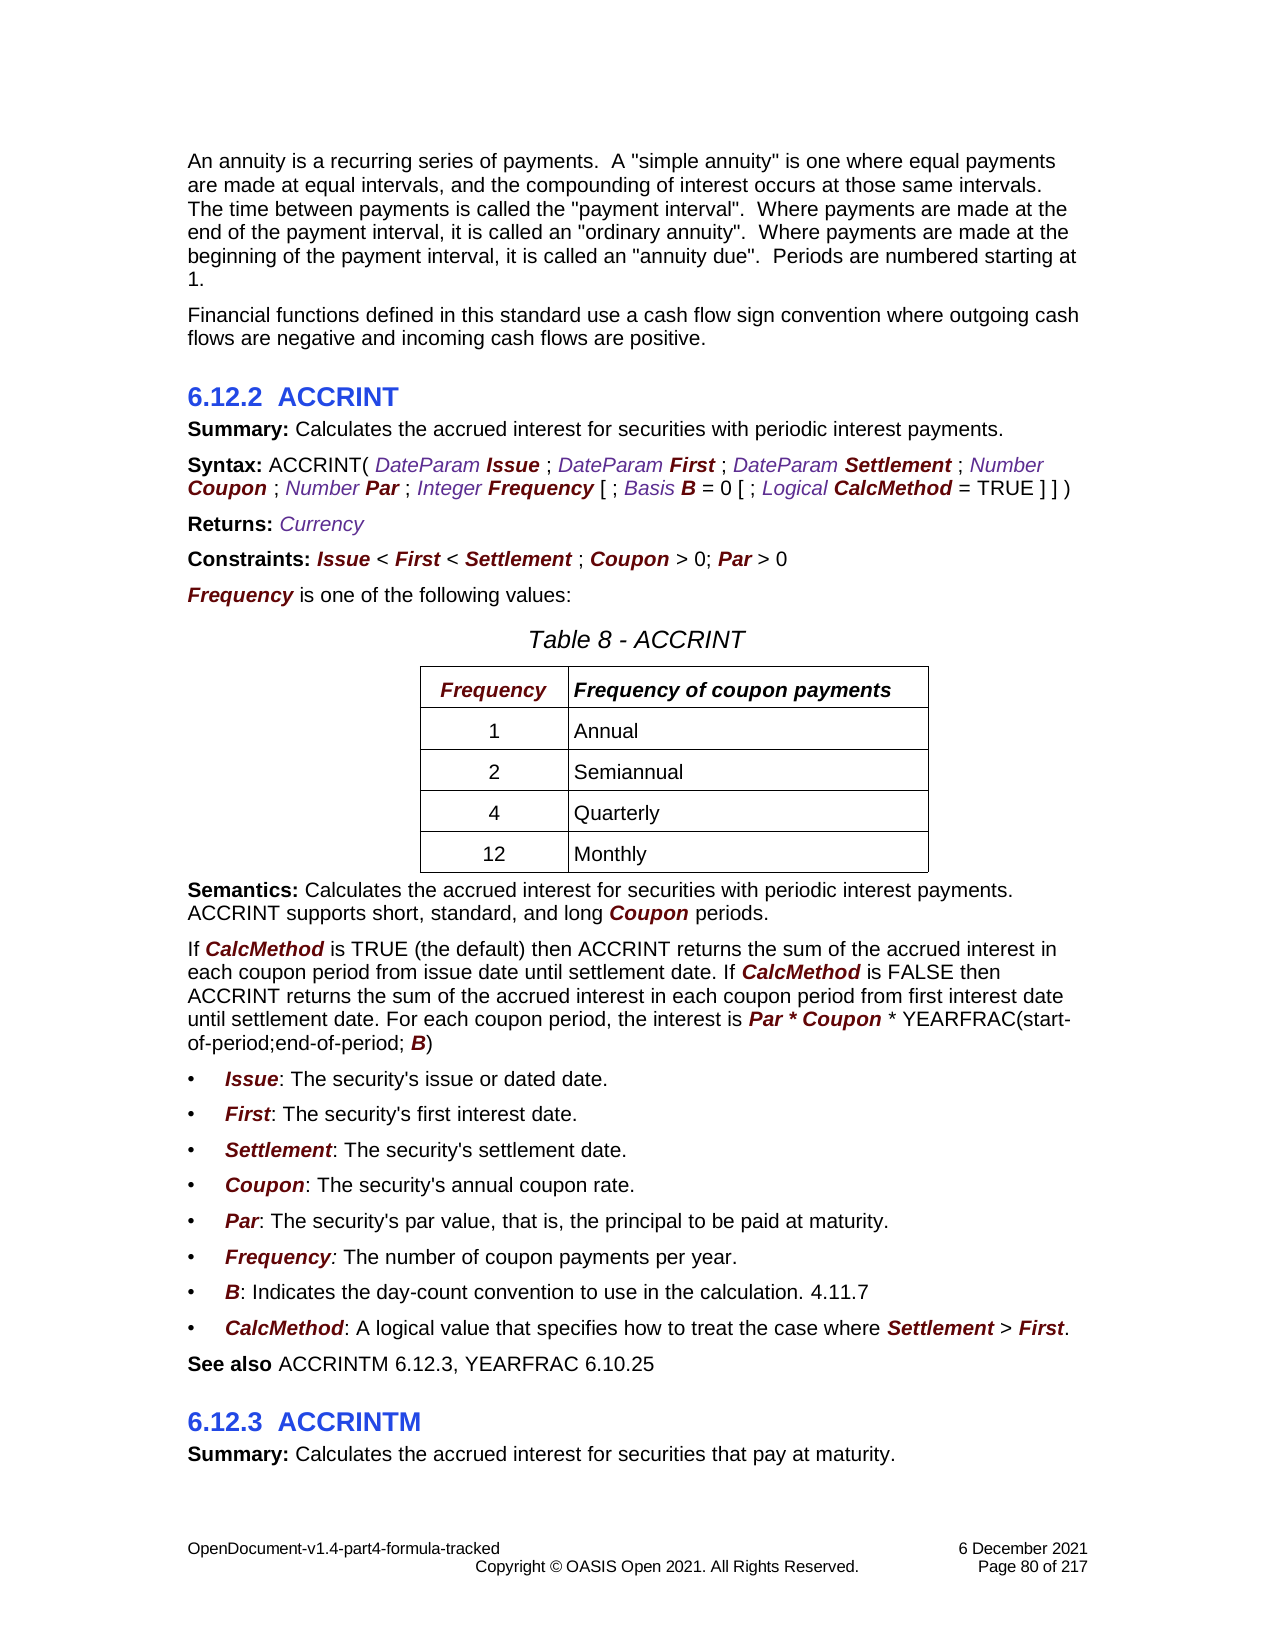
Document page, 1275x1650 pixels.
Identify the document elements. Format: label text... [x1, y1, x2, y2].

text Financial functions defined in this standard use a cash flow sign convention where outgoing cash flows are negative and incoming cash flows are positive. [187, 303, 1088, 350]
table_cell Semiannual [569, 750, 928, 789]
list Frequency: The number of coupon payments per year. [187, 1245, 1088, 1269]
text Returns: Currency [187, 512, 1088, 536]
text An annuity is a recurring series of payments. A "simple annuity" is one where equal payments are made at equal intervals, and the compounding of interest occurs at those same intervals. The time between payments is called the "payment interval". Where payments are made at the end of the payment interval, it is called an "ordinary annuity". Where payments are made at the beginning of the payment interval, it is called an "annuity due". Periods are numbered starting at 1. [187, 150, 1088, 291]
text Summary: Calculates the accrued interest for securities that pay at maturity. [187, 1443, 1088, 1466]
text Frequency is one of the following values: [187, 583, 1088, 607]
subtitle ACCRINTM [187, 1407, 1088, 1437]
text Semantics: Calculates the accrued interest for securities with periodic interest payments. ACCRINT supports short, standard, and long Coupon periods. [187, 878, 1088, 925]
list Settlement: The security's settlement date. [187, 1138, 1088, 1162]
list B: Indicates the day-count convention to use in the calculation. 4.11.7 [187, 1281, 1088, 1304]
table_cell 4 [421, 791, 568, 831]
table_header Frequency of coupon payments [569, 667, 928, 707]
text If CalcMethod is TRUE (the default) then ACCRINT returns the sum of the accrued interest in each coupon period from issue date until settlement date. If CalcMethod is FALSE then ACCRINT returns the sum of the accrued interest in each coupon period from first interest date until settlement date. For each coupon period, the interest is Par * Coupon * YEARFRAC(start-of-period;end-of-period; B) [187, 937, 1088, 1055]
table_cell Quarterly [569, 791, 928, 831]
table_cell 12 [421, 832, 568, 872]
text Syntax: ACCRINT( DateParam Issue ; DateParam First ; DateParam Settlement ; Number Coupon ; Number Par ; Integer Frequency [ ; Basis B = 0 [ ; Logical CalcMethod = TRUE ] ] ) [187, 453, 1088, 500]
list Issue: The security's issue or dated date. [187, 1067, 1088, 1091]
text Constraints: Issue < First < Settlement ; Coupon > 0; Par > 0 [187, 548, 1088, 571]
table_cell Annual [569, 708, 928, 748]
text See also ACCRINTM 6.12.3, YEARFRAC 6.10.25 [187, 1352, 1088, 1376]
subtitle ACCRINT [187, 381, 1088, 411]
table_cell Monthly [569, 832, 928, 872]
list Coupon: The security's annual coupon rate. [187, 1174, 1088, 1197]
text Summary: Calculates the accrued interest for securities with periodic interest payments. [187, 417, 1088, 441]
text Table 8 - ACCRINT [187, 626, 1088, 654]
table_header Frequency [421, 667, 568, 707]
list First: The security's first interest date. [187, 1103, 1088, 1126]
list Par: The security's par value, that is, the principal to be paid at maturity. [187, 1209, 1088, 1233]
list CalcMethod: A logical value that specifies how to treat the case where Settlement > First. [187, 1316, 1088, 1340]
table_cell 2 [421, 750, 568, 789]
table_cell 1 [421, 708, 568, 748]
